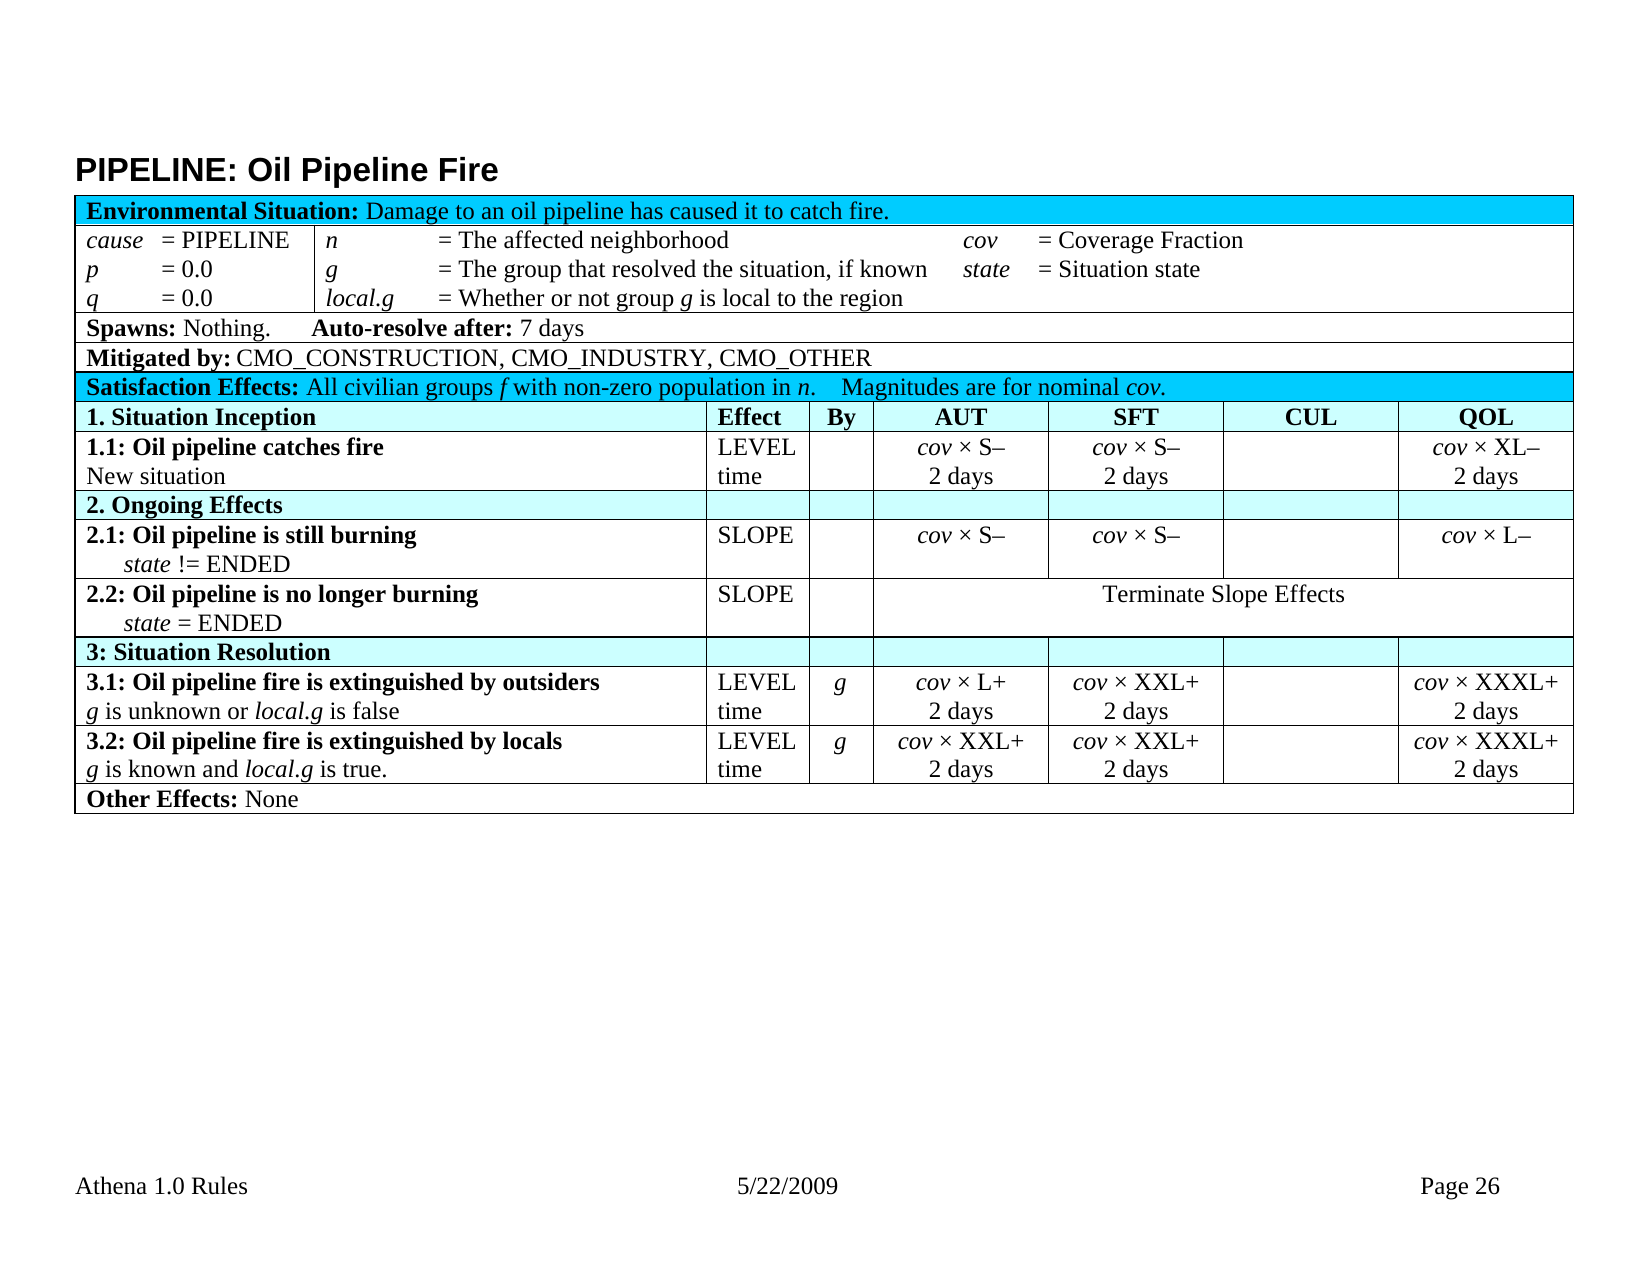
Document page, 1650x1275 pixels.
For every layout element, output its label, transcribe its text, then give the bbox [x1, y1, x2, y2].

table_cell SFT [1049, 402, 1223, 431]
table_cell [1224, 726, 1398, 783]
text PIPELINE: Oil Pipeline Fire [75, 150, 1575, 188]
table_cell [874, 491, 1048, 519]
table_cell SLOPE [707, 579, 809, 636]
table_cell cov × L+ 2 days [874, 667, 1048, 725]
table_cell g [810, 667, 873, 725]
table_cell [1399, 491, 1573, 519]
table_cell LEVEL time [707, 726, 809, 783]
table_cell g [810, 726, 873, 783]
table_cell cov × XXL+ 2 days [1049, 667, 1223, 725]
table_cell [810, 579, 873, 636]
table_cell 1. Situation Inception [76, 402, 706, 431]
table_cell cov × S– 2 days [874, 432, 1048, 489]
table_cell [1224, 491, 1398, 519]
table_cell Spawns: Nothing. Auto-resolve after: 7 days [76, 313, 1573, 342]
table_cell 2.2: Oil pipeline is no longer burning state = ENDED [76, 579, 706, 636]
table_cell 3: Situation Resolution [76, 638, 706, 666]
table_cell [1224, 432, 1398, 489]
table_cell Terminate Slope Effects [874, 579, 1573, 636]
table_cell [1224, 638, 1398, 666]
table_cell cov × XXL+ 2 days [1049, 726, 1223, 783]
table_cell LEVEL time [707, 432, 809, 489]
table_header Environmental Situation: Damage to an oil pipeline has caused it to catch fire. [76, 196, 1573, 224]
table_cell cov × L– [1399, 520, 1573, 578]
table_cell [810, 638, 873, 666]
table_cell LEVEL time [707, 667, 809, 725]
table_cell [810, 432, 873, 489]
table_cell Mitigated by: CMO_CONSTRUCTION, CMO_INDUSTRY, CMO_OTHER [76, 343, 1573, 371]
table_cell [1399, 638, 1573, 666]
table_cell Satisfaction Effects: All civilian groups f with non-zero population in n. Magnitudes are for nominal cov. [76, 373, 1573, 401]
table_cell [810, 491, 873, 519]
table_cell cause = PIPELINE p = 0.0 q = 0.0 [76, 226, 314, 312]
table_cell [1224, 520, 1398, 578]
table_cell QOL [1399, 402, 1573, 431]
table_cell Effect [707, 402, 809, 431]
table_cell cov × S– 2 days [1049, 432, 1223, 489]
table_cell [1049, 638, 1223, 666]
table_cell CUL [1224, 402, 1398, 431]
table_cell 2.1: Oil pipeline is still burning state != ENDED [76, 520, 706, 578]
table_cell [707, 638, 809, 666]
table_cell [810, 520, 873, 578]
table_cell [1049, 491, 1223, 519]
table_cell [707, 491, 809, 519]
table_cell cov × S– [874, 520, 1048, 578]
table_cell cov × XXL+ 2 days [874, 726, 1048, 783]
table_cell cov × S– [1049, 520, 1223, 578]
table_cell 2. Ongoing Effects [76, 491, 706, 519]
table_cell AUT [874, 402, 1048, 431]
table_cell [1224, 667, 1398, 725]
table_cell By [810, 402, 873, 431]
table_cell 1.1: Oil pipeline catches fire New situation [76, 432, 706, 489]
table_cell n = The affected neighborhood cov = Coverage Fraction g = The group that resolved the situation, if known state = Situation state local.g = Whether or not group g is local to the region [315, 226, 1573, 312]
table_cell 3.1: Oil pipeline fire is extinguished by outsiders g is unknown or local.g is false [76, 667, 706, 725]
table_cell SLOPE [707, 520, 809, 578]
table_cell cov × XXXL+ 2 days [1399, 667, 1573, 725]
table_cell cov × XXXL+ 2 days [1399, 726, 1573, 783]
table_cell cov × XL– 2 days [1399, 432, 1573, 489]
table_cell [874, 638, 1048, 666]
table_cell Other Effects: None [76, 784, 1573, 813]
table_cell 3.2: Oil pipeline fire is extinguished by locals g is known and local.g is true. [76, 726, 706, 783]
